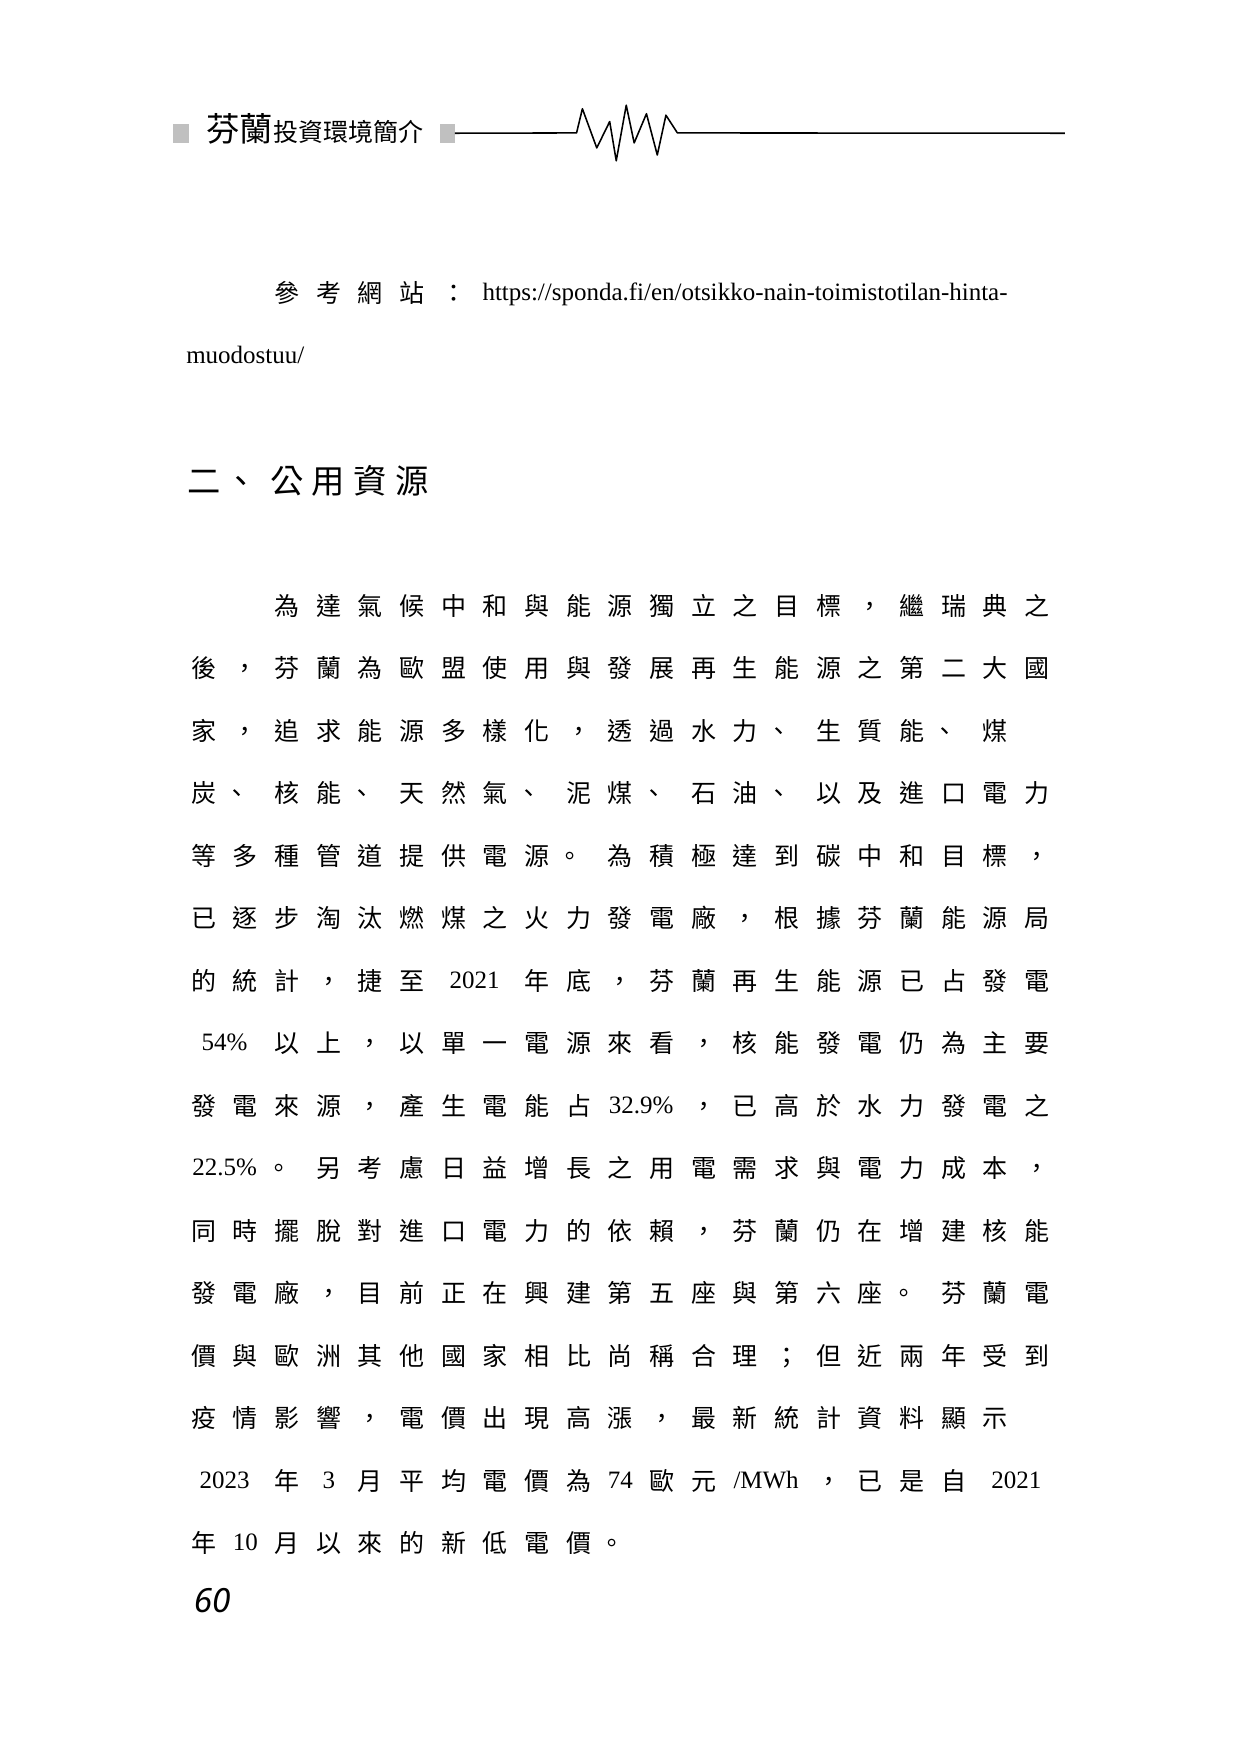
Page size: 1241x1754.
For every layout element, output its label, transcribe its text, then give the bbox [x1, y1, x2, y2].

text 為達氣候中和與能源獨立之目標，繼瑞典之後，芬蘭為歐盟使用與發展再生能源之第二大國家，追求能源多樣化，透過水力、生質能、煤炭、核能、天然氣、泥煤、石油、以及進口電力等多種管道提供電源。為積極達到碳中和目標，已逐步淘汰燃煤之火力發電廠，根據芬蘭能源局的統計，捷至2021年底，芬蘭再生能源已占發電54%以上，以單一電源來看，核能發電仍為主要發電來源，產生電能占32.9%，已高於水力發電之22.5%。另考慮日益增長之用電需求與電力成本，同時擺脫對進口電力的依賴，芬蘭仍在增建核能發電廠，目前正在興建第五座與第六座。芬蘭電價與歐洲其他國家相比尚稱合理；但近兩年受到疫情影響，電價出現高漲，最新統計資料顯示2023年3月平均電價為74歐元/MWh，已是自2021年10月以來的新低電價。 [183, 563, 1058, 1563]
text 二、公用資源 [183, 438, 1058, 500]
text 參考網站：https://sponda.fi/en/otsikko-nain-toimistotilan-hinta-muodostuu/ [183, 250, 1058, 375]
